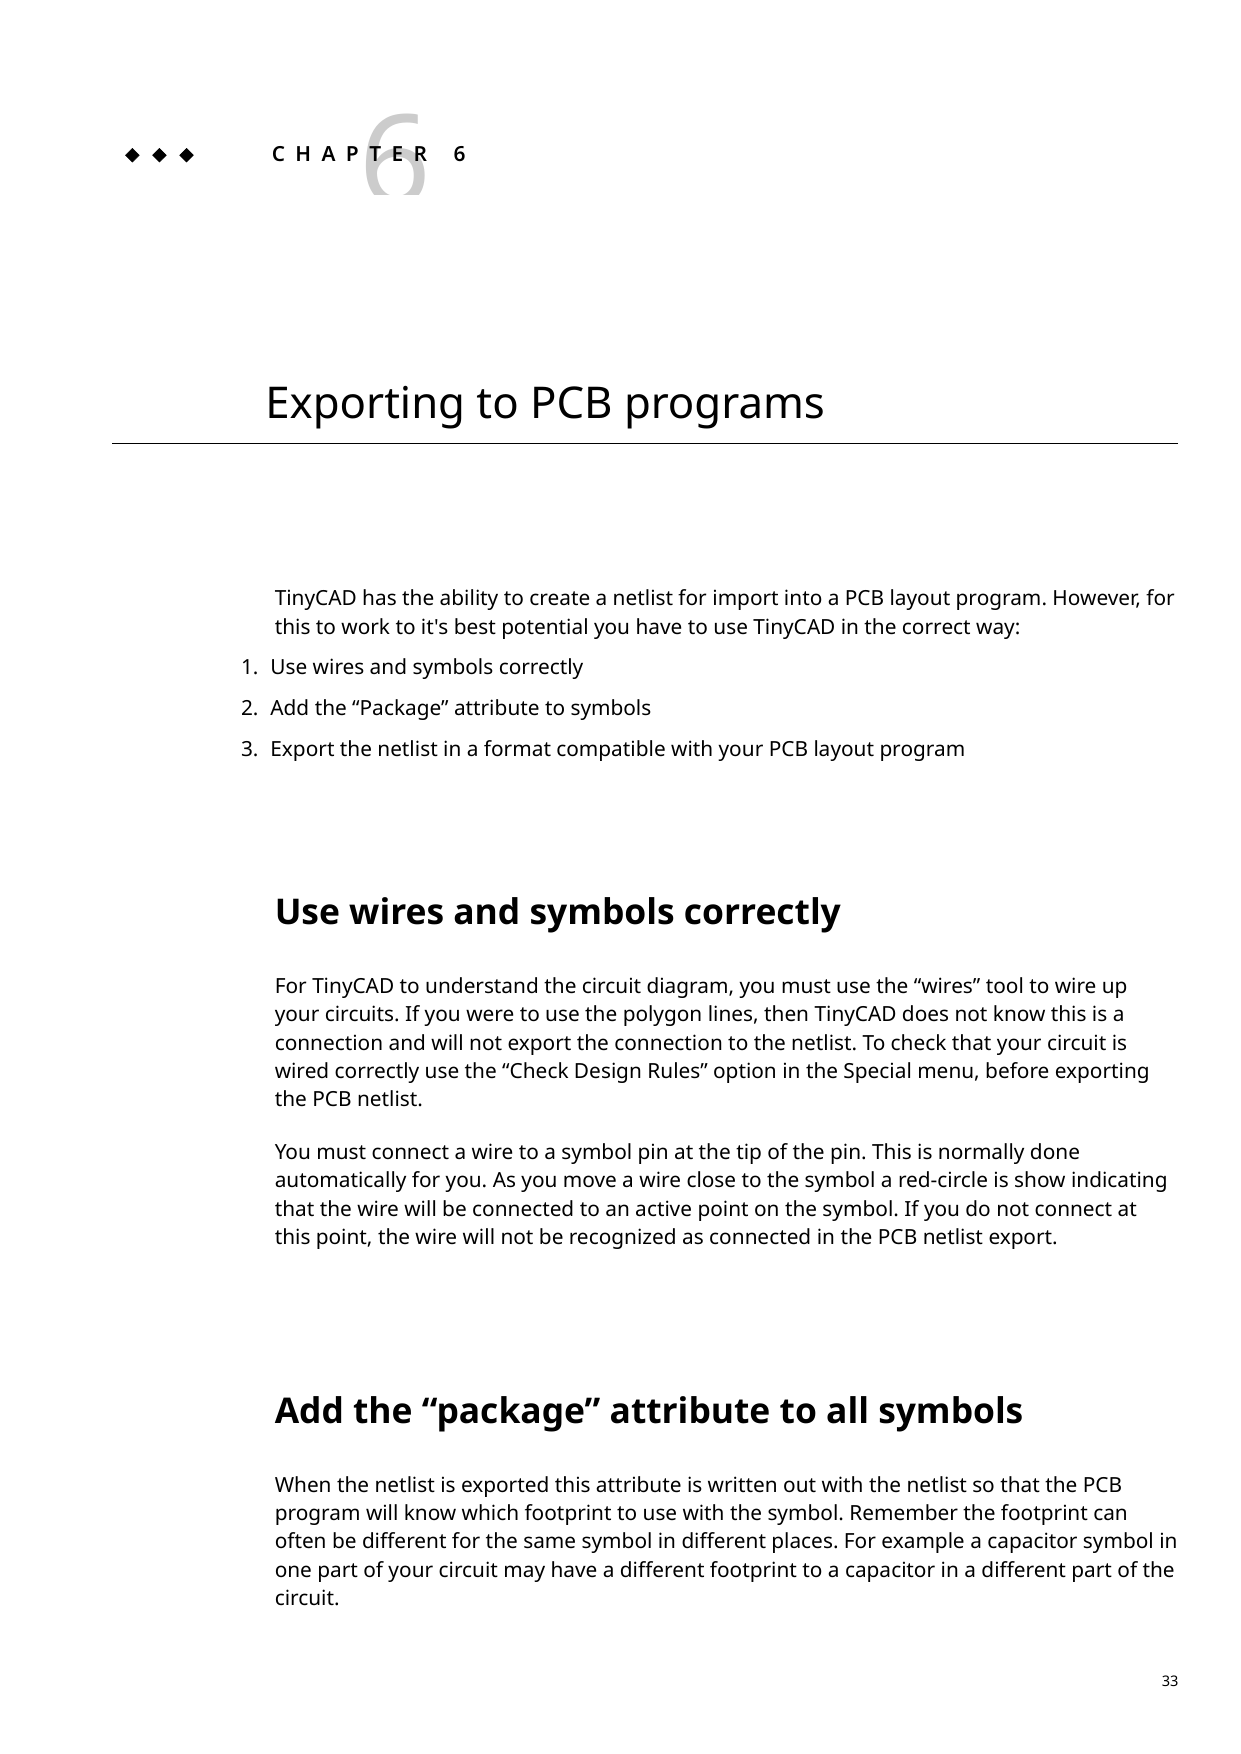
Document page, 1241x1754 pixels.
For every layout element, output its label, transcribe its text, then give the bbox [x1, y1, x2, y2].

list Use wires and symbols correctly [241, 652, 1178, 681]
list Add the “Package” attribute to symbols [241, 693, 1178, 722]
subtitle Add the “package” attribute to all symbols [274, 1386, 1178, 1434]
text TinyCAD has the ability to create a netlist for import into a PCB layout program. However, for this to work to it's best potential you have to use TinyCAD in the correct way: [274, 583, 1178, 640]
text For TinyCAD to understand the circuit diagram, you must use the “wires” tool to wire up your circuits. If you were to use the polygon lines, then TinyCAD does not know this is a connection and will not export the connection to the netlist. To check that your circuit is wired correctly use the “Check Design Rules” option in the Special menu, before exporting the PCB netlist. [274, 971, 1178, 1113]
text You must connect a wire to a symbol pin at the tip of the pin. This is normally done automatically for you. As you move a wire close to the symbol a red-circle is show indicating that the wire will be connected to an active point on the symbol. If you do not connect at this point, the wire will not be recognized as connected in the PCB netlist export. [274, 1137, 1178, 1251]
text When the netlist is exported this attribute is written out with the netlist so that the PCB program will know which footprint to use with the symbol. Remember the footprint can often be different for the same symbol in different places. For example a capacitor symbol in one part of your circuit may have a different footprint to a capacitor in a different part of the circuit. [274, 1470, 1178, 1612]
title Exporting to PCB programs [112, 372, 1178, 443]
list Export the netlist in a format compatible with your PCB layout program [241, 734, 1178, 763]
subtitle Use wires and symbols correctly [274, 887, 1178, 935]
